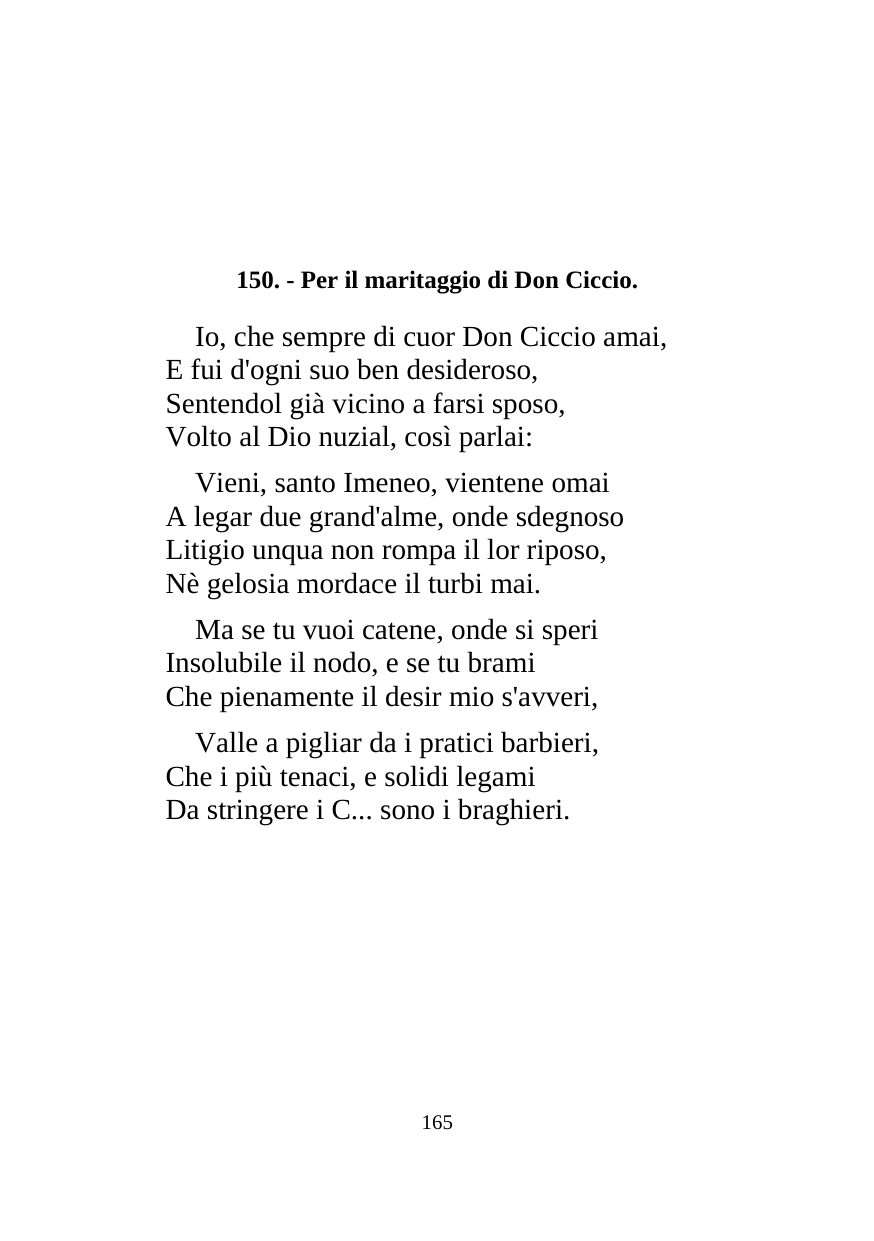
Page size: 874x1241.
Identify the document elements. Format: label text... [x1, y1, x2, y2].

text Ma se tu vuoi catene, onde si speri Insolubile il nodo, e se tu brami Che pienamente il desir mio s'avveri, [165, 612, 768, 713]
text Valle a pigliar da i pratici barbieri, Che i più tenaci, e solidi legami Da stringere i C... sono i braghieri. [165, 725, 768, 826]
text 150. - Per il maritaggio di Don Ciccio. [106, 265, 768, 294]
text Vieni, santo Imeneo, vientene omai A legar due grand'alme, onde sdegnoso Litigio unqua non rompa il lor riposo, Nè gelosia mordace il turbi mai. [165, 465, 768, 599]
text Io, che sempre di cuor Don Ciccio amai, E fui d'ogni suo ben desideroso, Sentendol già vicino a farsi sposo, Volto al Dio nuzial, così parlai: [165, 319, 768, 453]
